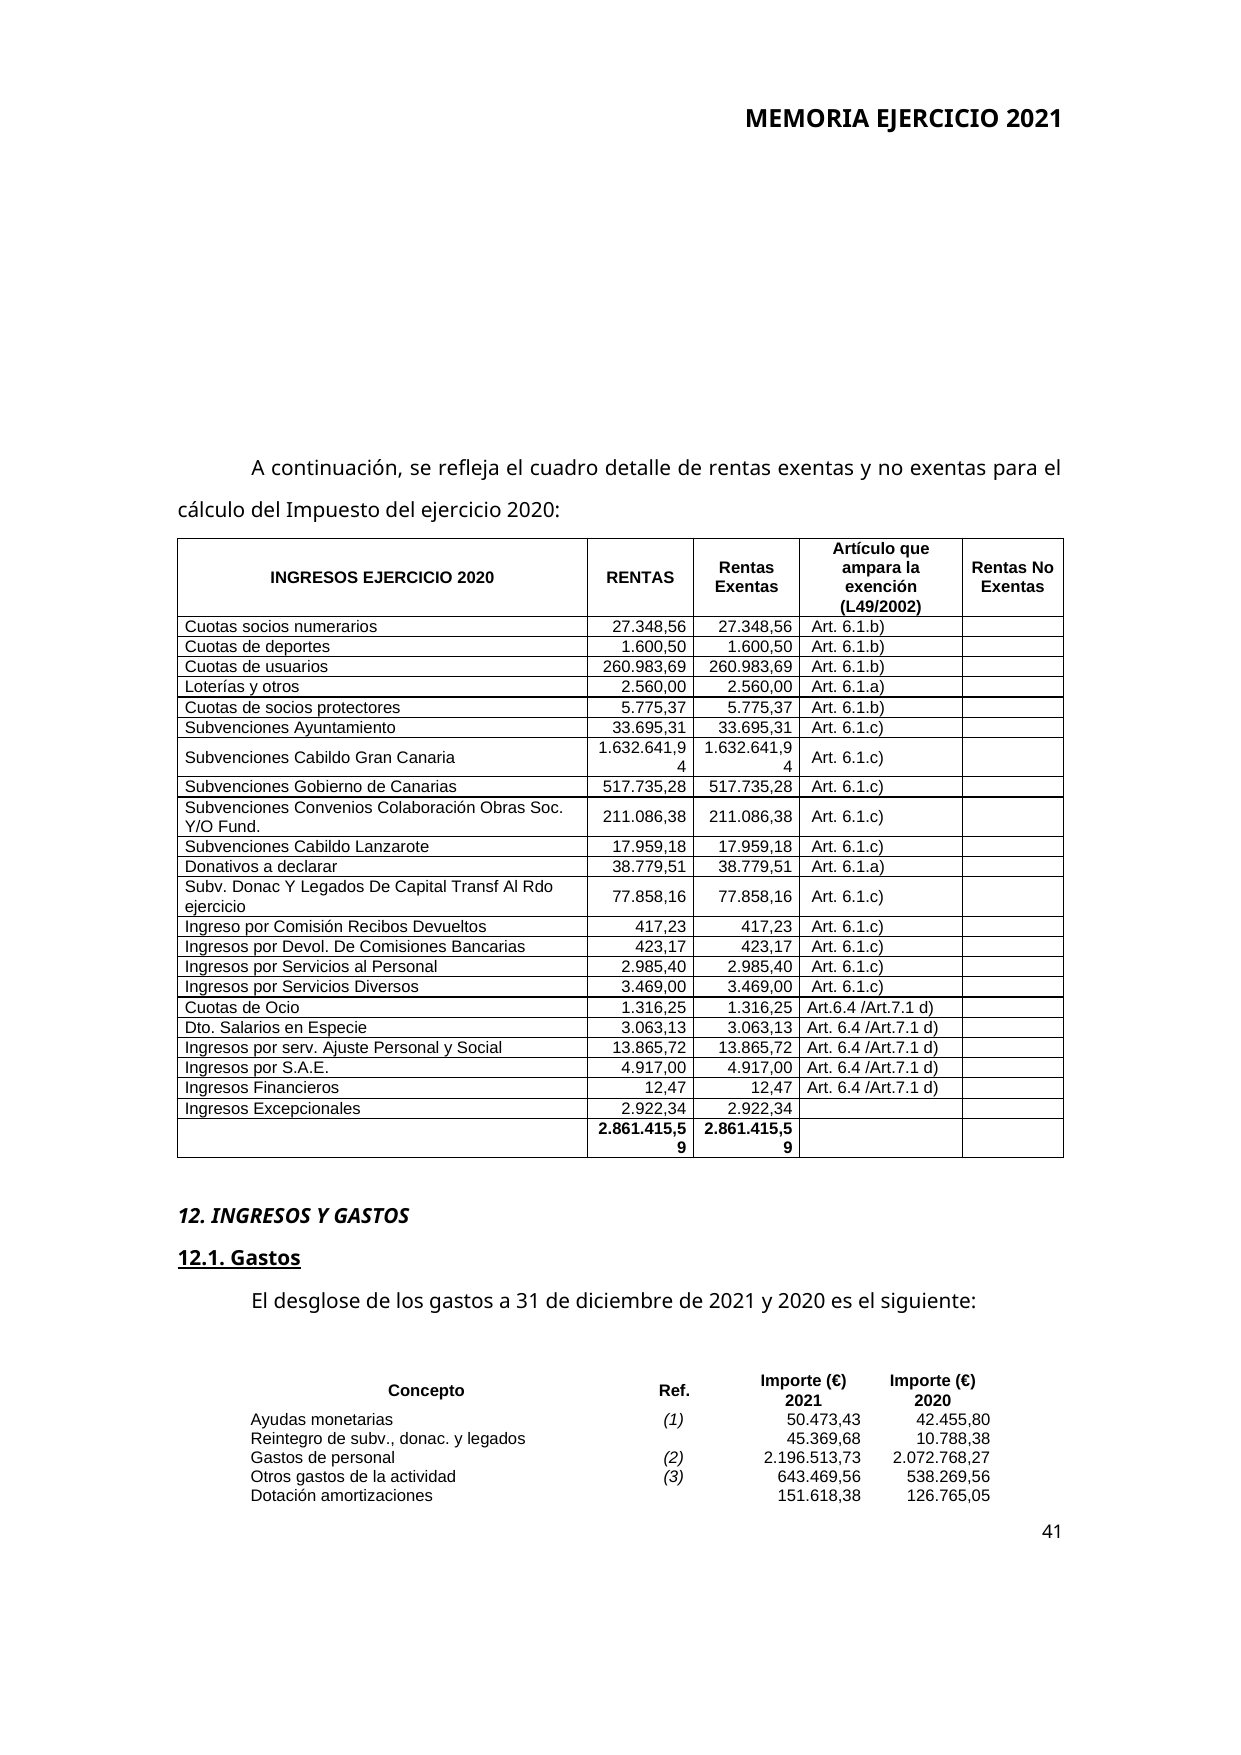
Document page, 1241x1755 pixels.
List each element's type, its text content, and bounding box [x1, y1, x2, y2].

table_cell Art. 6.1.c) [800, 937, 962, 956]
table_cell Art. 6.1.b) [800, 698, 962, 717]
table_cell Art. 6.1.b) [800, 617, 962, 636]
table_cell (1) [610, 1410, 739, 1429]
text A continuación, se refleja el cuadro detalle de rentas exentas y no exentas para el cálculo del Impuesto del ejercicio 2020: [177, 453, 1063, 524]
table_cell Ingresos por serv. Ajuste Personal y Social [178, 1038, 587, 1057]
table_cell 33.695,31 [588, 718, 693, 737]
table_header Concepto [243, 1371, 610, 1409]
table_cell Dotación amortizaciones [243, 1486, 610, 1505]
table_cell 1.600,50 [694, 637, 799, 656]
table_cell Ingresos Financieros [178, 1078, 587, 1097]
table_cell 2.560,00 [694, 677, 799, 696]
table_cell 517.735,28 [588, 777, 693, 796]
table_cell 13.865,72 [694, 1038, 799, 1057]
text 12. INGRESOS Y GASTOS [177, 1201, 1063, 1229]
table_cell Cuotas de socios protectores [178, 698, 587, 717]
table_cell [963, 1018, 1063, 1037]
table_cell [800, 1099, 962, 1118]
table_cell Art. 6.4 /Art.7.1 d) [800, 1038, 962, 1057]
table_cell Reintegro de subv., donac. y legados [243, 1429, 610, 1448]
table_cell Gastos de personal [243, 1448, 610, 1467]
table_cell Cuotas socios numerarios [178, 617, 587, 636]
table_cell 5.775,37 [588, 698, 693, 717]
table_cell [963, 677, 1063, 696]
table_cell 2.861.415,59 [694, 1119, 799, 1157]
table_cell [963, 957, 1063, 976]
table_cell 1.316,25 [588, 998, 693, 1017]
table_cell 4.917,00 [588, 1058, 693, 1077]
table_cell Cuotas de deportes [178, 637, 587, 656]
table_cell 3.469,00 [694, 977, 799, 996]
table_cell [963, 1058, 1063, 1077]
table_header Importe (€) 2021 [739, 1371, 868, 1409]
table_cell Ingresos por S.A.E. [178, 1058, 587, 1077]
table_cell Art.6.4 /Art.7.1 d) [800, 998, 962, 1017]
table_cell 211.086,38 [588, 798, 693, 836]
table_cell [800, 1119, 962, 1157]
table_cell 260.983,69 [694, 657, 799, 676]
table_cell [610, 1486, 739, 1505]
table_cell Art. 6.1.b) [800, 637, 962, 656]
table_cell 17.959,18 [694, 837, 799, 856]
table_cell 423,17 [588, 937, 693, 956]
table_cell Subv. Donac Y Legados De Capital Transf Al Rdo ejercicio [178, 877, 587, 916]
table_cell 27.348,56 [694, 617, 799, 636]
table_cell 1.632.641,94 [694, 738, 799, 776]
table_cell [963, 977, 1063, 996]
table_cell Donativos a declarar [178, 857, 587, 876]
table_cell [963, 857, 1063, 876]
table_cell 211.086,38 [694, 798, 799, 836]
table_cell [963, 617, 1063, 636]
table_cell 2.985,40 [588, 957, 693, 976]
table_cell Subvenciones Gobierno de Canarias [178, 777, 587, 796]
table_cell Art. 6.1.b) [800, 657, 962, 676]
table_cell [963, 917, 1063, 936]
table_cell Art. 6.4 /Art.7.1 d) [800, 1078, 962, 1097]
table_cell 77.858,16 [588, 877, 693, 916]
table_cell [178, 1119, 587, 1157]
text El desglose de los gastos a 31 de diciembre de 2021 y 2020 es el siguiente: [177, 1286, 1063, 1314]
table_cell Art. 6.1.c) [800, 877, 962, 916]
table_cell 38.779,51 [588, 857, 693, 876]
table_cell 5.775,37 [694, 698, 799, 717]
table_header Ref. [610, 1371, 739, 1409]
table_cell 50.473,43 [739, 1410, 868, 1429]
table_cell 1.600,50 [588, 637, 693, 656]
table_cell 12,47 [694, 1078, 799, 1097]
table_header Importe (€) 2020 [868, 1371, 997, 1409]
table_cell Art. 6.1.c) [800, 798, 962, 836]
table_cell Otros gastos de la actividad [243, 1467, 610, 1486]
table_cell 417,23 [588, 917, 693, 936]
table_cell [963, 657, 1063, 676]
table_cell [963, 877, 1063, 916]
table_cell 1.316,25 [694, 998, 799, 1017]
table_cell 2.922,34 [588, 1099, 693, 1118]
table_cell 17.959,18 [588, 837, 693, 856]
table_cell 260.983,69 [588, 657, 693, 676]
table_cell Ingreso por Comisión Recibos Devueltos [178, 917, 587, 936]
table_cell 12,47 [588, 1078, 693, 1097]
table_cell [610, 1429, 739, 1448]
table_cell Subvenciones Ayuntamiento [178, 718, 587, 737]
table_cell 2.196.513,73 [739, 1448, 868, 1467]
table_cell [963, 718, 1063, 737]
table_cell [963, 798, 1063, 836]
table_cell Art. 6.1.c) [800, 837, 962, 856]
table_cell Ingresos Excepcionales [178, 1099, 587, 1118]
table_cell 3.063,13 [694, 1018, 799, 1037]
table_cell [963, 698, 1063, 717]
table_cell (3) [610, 1467, 739, 1486]
table_cell Art. 6.1.c) [800, 718, 962, 737]
table_cell 27.348,56 [588, 617, 693, 636]
table_cell 3.469,00 [588, 977, 693, 996]
table_header RENTAS [588, 539, 693, 616]
table_cell Art. 6.1.a) [800, 857, 962, 876]
table_cell 643.469,56 [739, 1467, 868, 1486]
table_cell [963, 1119, 1063, 1157]
table_cell [963, 1038, 1063, 1057]
table_cell Art. 6.1.a) [800, 677, 962, 696]
table_cell Cuotas de Ocio [178, 998, 587, 1017]
table_cell 126.765,05 [868, 1486, 997, 1505]
table_cell 42.455,80 [868, 1410, 997, 1429]
table_header Artículo que ampara la exención (L49/2002) [800, 539, 962, 616]
table_cell Dto. Salarios en Especie [178, 1018, 587, 1037]
table_cell [963, 998, 1063, 1017]
table_cell 2.922,34 [694, 1099, 799, 1118]
table_header Rentas Exentas [694, 539, 799, 616]
table_cell Art. 6.1.c) [800, 738, 962, 776]
table_header INGRESOS EJERCICIO 2020 [178, 539, 587, 616]
table_cell 1.632.641,94 [588, 738, 693, 776]
table_cell 417,23 [694, 917, 799, 936]
table_cell 33.695,31 [694, 718, 799, 737]
table_cell 2.072.768,27 [868, 1448, 997, 1467]
table_cell Ingresos por Devol. De Comisiones Bancarias [178, 937, 587, 956]
table_cell 77.858,16 [694, 877, 799, 916]
table_cell Loterías y otros [178, 677, 587, 696]
table_cell Ingresos por Servicios al Personal [178, 957, 587, 976]
text 12.1. Gastos [177, 1243, 1063, 1272]
table_cell 2.985,40 [694, 957, 799, 976]
table_cell Cuotas de usuarios [178, 657, 587, 676]
table_cell Art. 6.4 /Art.7.1 d) [800, 1018, 962, 1037]
table_cell Art. 6.1.c) [800, 977, 962, 996]
table_cell 2.560,00 [588, 677, 693, 696]
table_cell Subvenciones Convenios Colaboración Obras Soc. Y/O Fund. [178, 798, 587, 836]
table_cell 517.735,28 [694, 777, 799, 796]
table_cell (2) [610, 1448, 739, 1467]
table_cell 423,17 [694, 937, 799, 956]
table_cell Subvenciones Cabildo Lanzarote [178, 837, 587, 856]
table_cell Art. 6.4 /Art.7.1 d) [800, 1058, 962, 1077]
table_cell Ayudas monetarias [243, 1410, 610, 1429]
table_cell [963, 1099, 1063, 1118]
table_cell Subvenciones Cabildo Gran Canaria [178, 738, 587, 776]
table_cell 38.779,51 [694, 857, 799, 876]
table_cell Art. 6.1.c) [800, 957, 962, 976]
table_cell [963, 1078, 1063, 1097]
table_cell [963, 777, 1063, 796]
table_cell 151.618,38 [739, 1486, 868, 1505]
table_cell [963, 837, 1063, 856]
table_cell 45.369,68 [739, 1429, 868, 1448]
table_cell 10.788,38 [868, 1429, 997, 1448]
table_cell 2.861.415,59 [588, 1119, 693, 1157]
table_cell Art. 6.1.c) [800, 777, 962, 796]
table_cell Ingresos por Servicios Diversos [178, 977, 587, 996]
table_cell 4.917,00 [694, 1058, 799, 1077]
table_cell [963, 937, 1063, 956]
table_cell 538.269,56 [868, 1467, 997, 1486]
table_header Rentas No Exentas [963, 539, 1063, 616]
table_cell [963, 637, 1063, 656]
table_cell 3.063,13 [588, 1018, 693, 1037]
table_cell 13.865,72 [588, 1038, 693, 1057]
table_cell [963, 738, 1063, 776]
table_cell Art. 6.1.c) [800, 917, 962, 936]
